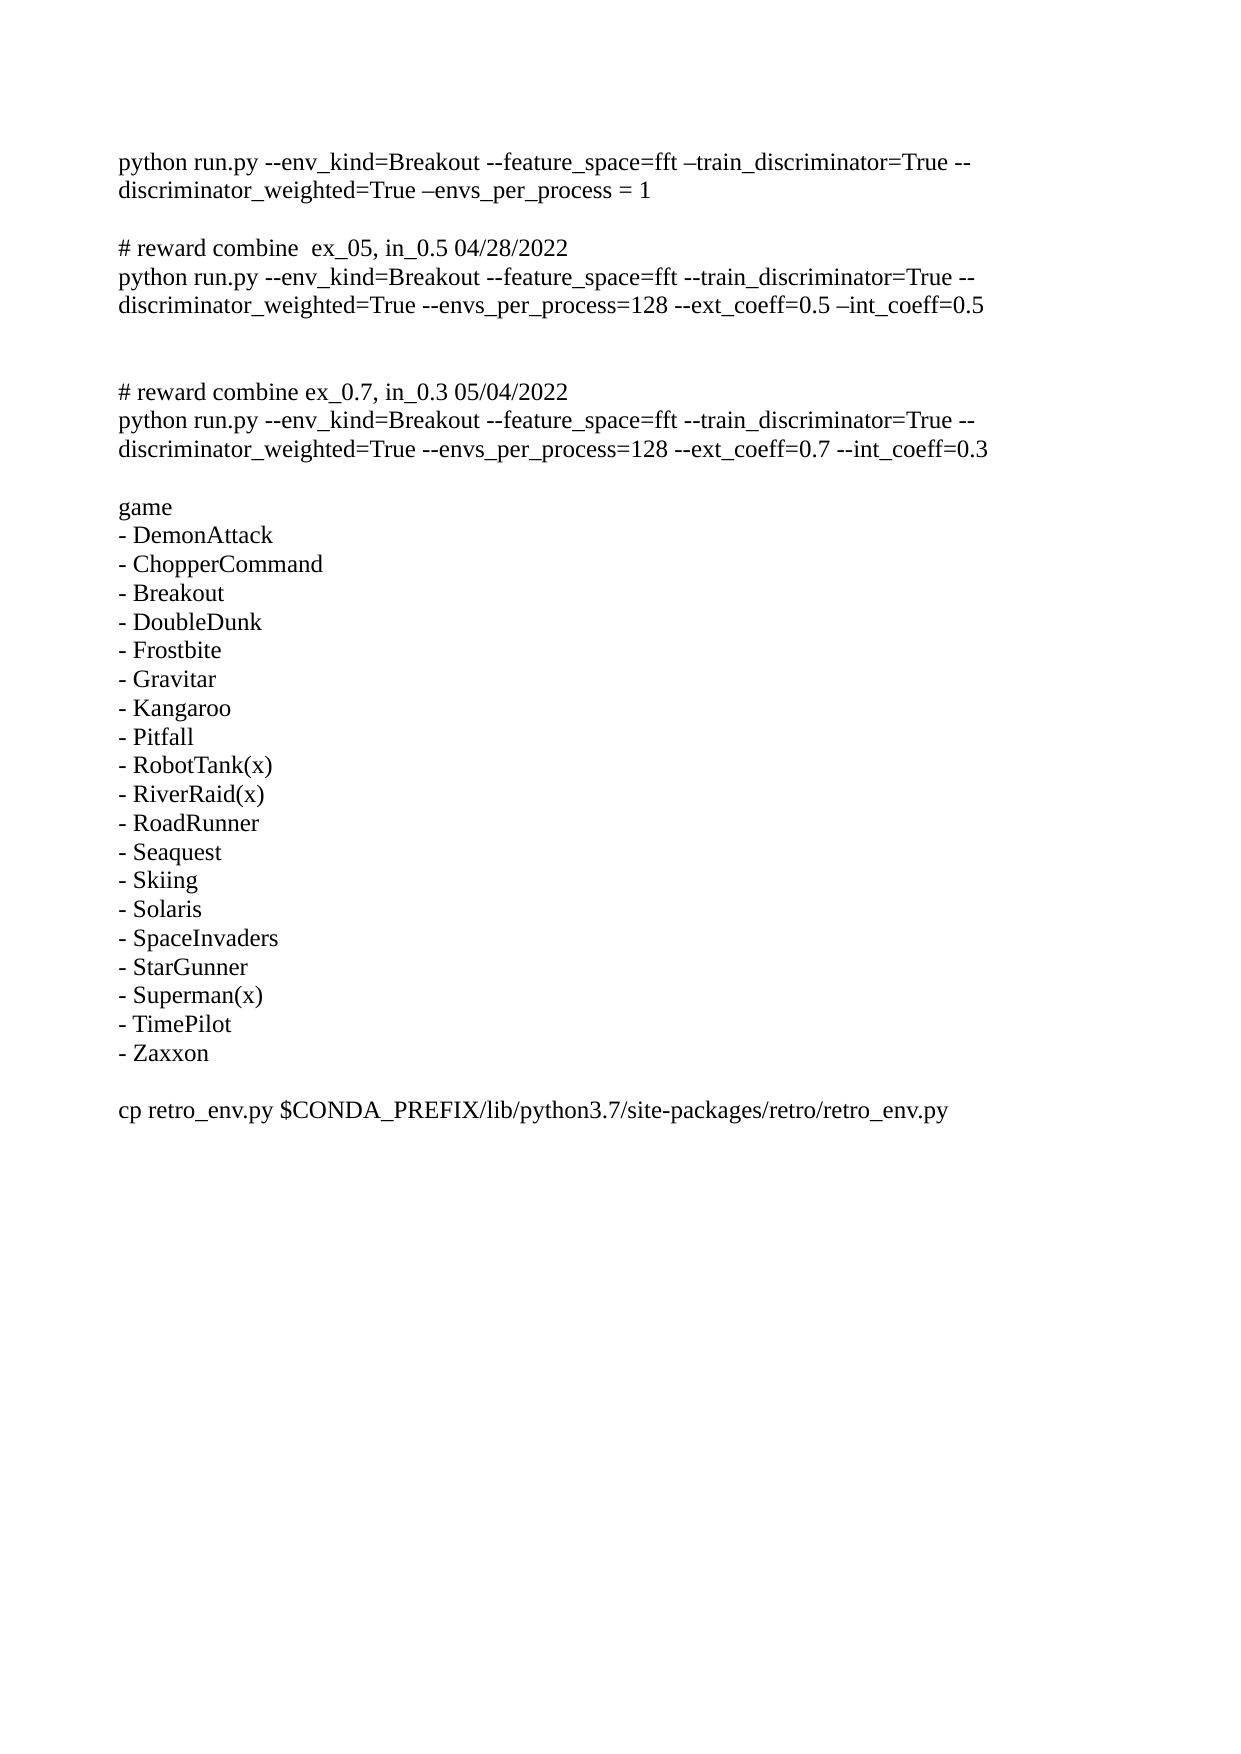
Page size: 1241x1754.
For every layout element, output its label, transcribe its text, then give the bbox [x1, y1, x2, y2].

text - Kangaroo [118, 693, 1122, 722]
text - DoubleDunk [118, 607, 1122, 636]
text - ChopperCommand [118, 549, 1122, 578]
text - Frostbite [118, 636, 1122, 664]
text python run.py --env_kind=Breakout --feature_space=fft –train_discriminator=True --discriminator_weighted=True –envs_per_process = 1 [118, 147, 1122, 204]
text - Solaris [118, 894, 1122, 923]
text - Zaxxon [118, 1038, 1122, 1067]
text - Seaquest [118, 837, 1122, 866]
text - SpaceInvaders [118, 923, 1122, 952]
text cp retro_env.py $CONDA_PREFIX/lib/python3.7/site-packages/retro/retro_env.py [118, 1096, 1122, 1124]
text - TimePilot [118, 1009, 1122, 1038]
text - Pitfall [118, 722, 1122, 751]
text - Gravitar [118, 664, 1122, 693]
text python run.py --env_kind=Breakout --feature_space=fft --train_discriminator=True --discriminator_weighted=True --envs_per_process=128 --ext_coeff=0.7 --int_coeff=0.3 [118, 406, 1122, 463]
text - RiverRaid(x) [118, 779, 1122, 808]
text # reward combine ex_05, in_0.5 04/28/2022 [118, 233, 1122, 262]
text # reward combine ex_0.7, in_0.3 05/04/2022 [118, 377, 1122, 406]
text python run.py --env_kind=Breakout --feature_space=fft --train_discriminator=True --discriminator_weighted=True --envs_per_process=128 --ext_coeff=0.5 –int_coeff=0.5 [118, 262, 1122, 319]
text - RoadRunner [118, 808, 1122, 837]
text - Breakout [118, 578, 1122, 607]
text - DemonAttack [118, 521, 1122, 549]
text - StarGunner [118, 952, 1122, 981]
text game [118, 492, 1122, 521]
text - Skiing [118, 866, 1122, 894]
text - RobotTank(x) [118, 751, 1122, 779]
text - Superman(x) [118, 981, 1122, 1009]
